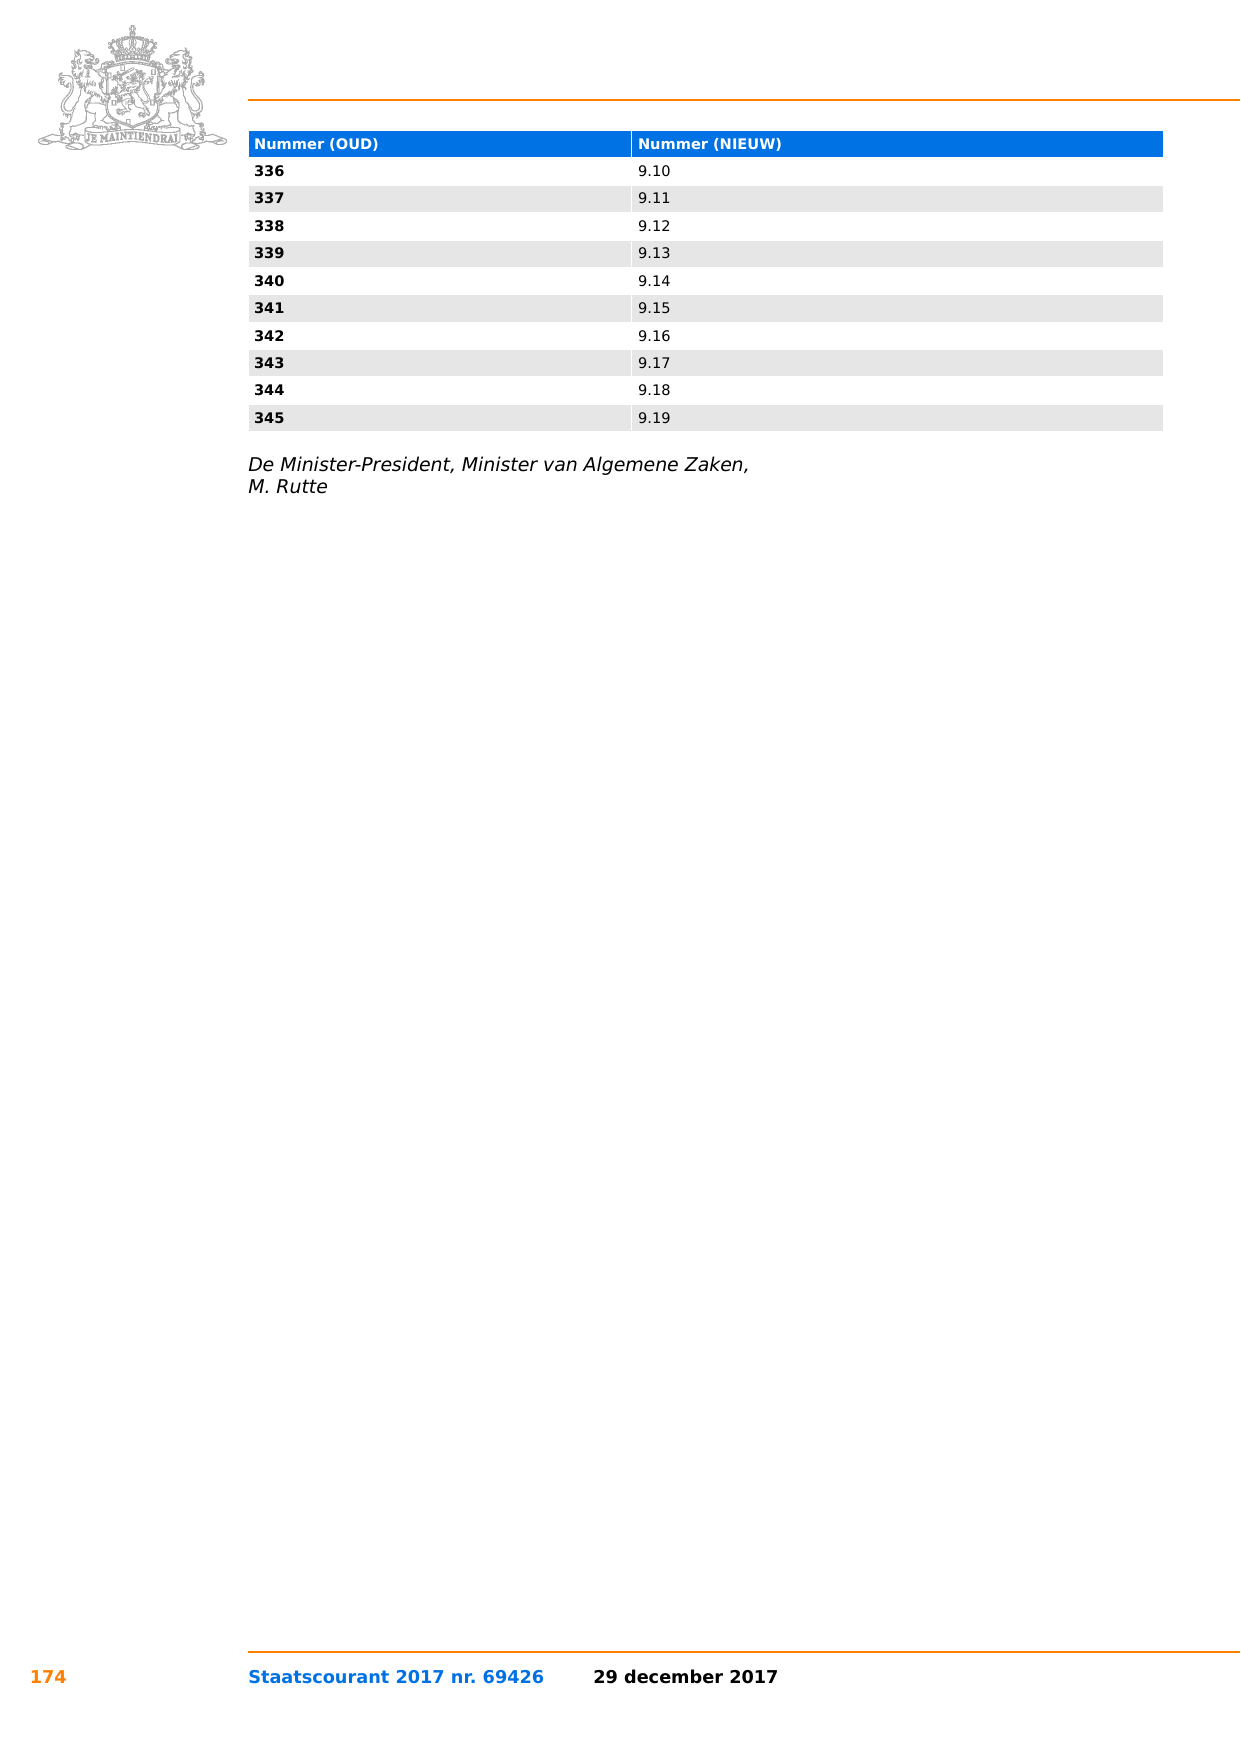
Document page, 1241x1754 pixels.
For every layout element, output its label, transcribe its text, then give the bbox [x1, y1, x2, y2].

table_cell 9.10 [632, 158, 1163, 185]
text De Minister-President, Minister van Algemene Zaken, M. Rutte [248, 454, 1163, 498]
table_cell 9.19 [632, 405, 1163, 431]
table_cell 339 [249, 241, 631, 267]
picture [38, 25, 227, 150]
table_cell 9.16 [632, 323, 1163, 349]
table_cell 336 [249, 158, 631, 185]
table_cell 9.13 [632, 241, 1163, 267]
table_cell 344 [249, 378, 631, 404]
table_cell 342 [249, 323, 631, 349]
table_cell 343 [249, 350, 631, 376]
table_cell 338 [249, 213, 631, 239]
table_cell 9.12 [632, 213, 1163, 239]
table_cell 9.15 [632, 295, 1163, 322]
table_header Nummer (OUD) [249, 131, 631, 157]
table_cell 345 [249, 405, 631, 431]
table_cell 337 [249, 186, 631, 212]
table_cell 340 [249, 268, 631, 294]
table_cell 9.11 [632, 186, 1163, 212]
table_cell 9.14 [632, 268, 1163, 294]
table_cell 9.17 [632, 350, 1163, 376]
table_cell 341 [249, 295, 631, 322]
table_cell 9.18 [632, 378, 1163, 404]
table_header Nummer (NIEUW) [632, 131, 1163, 157]
